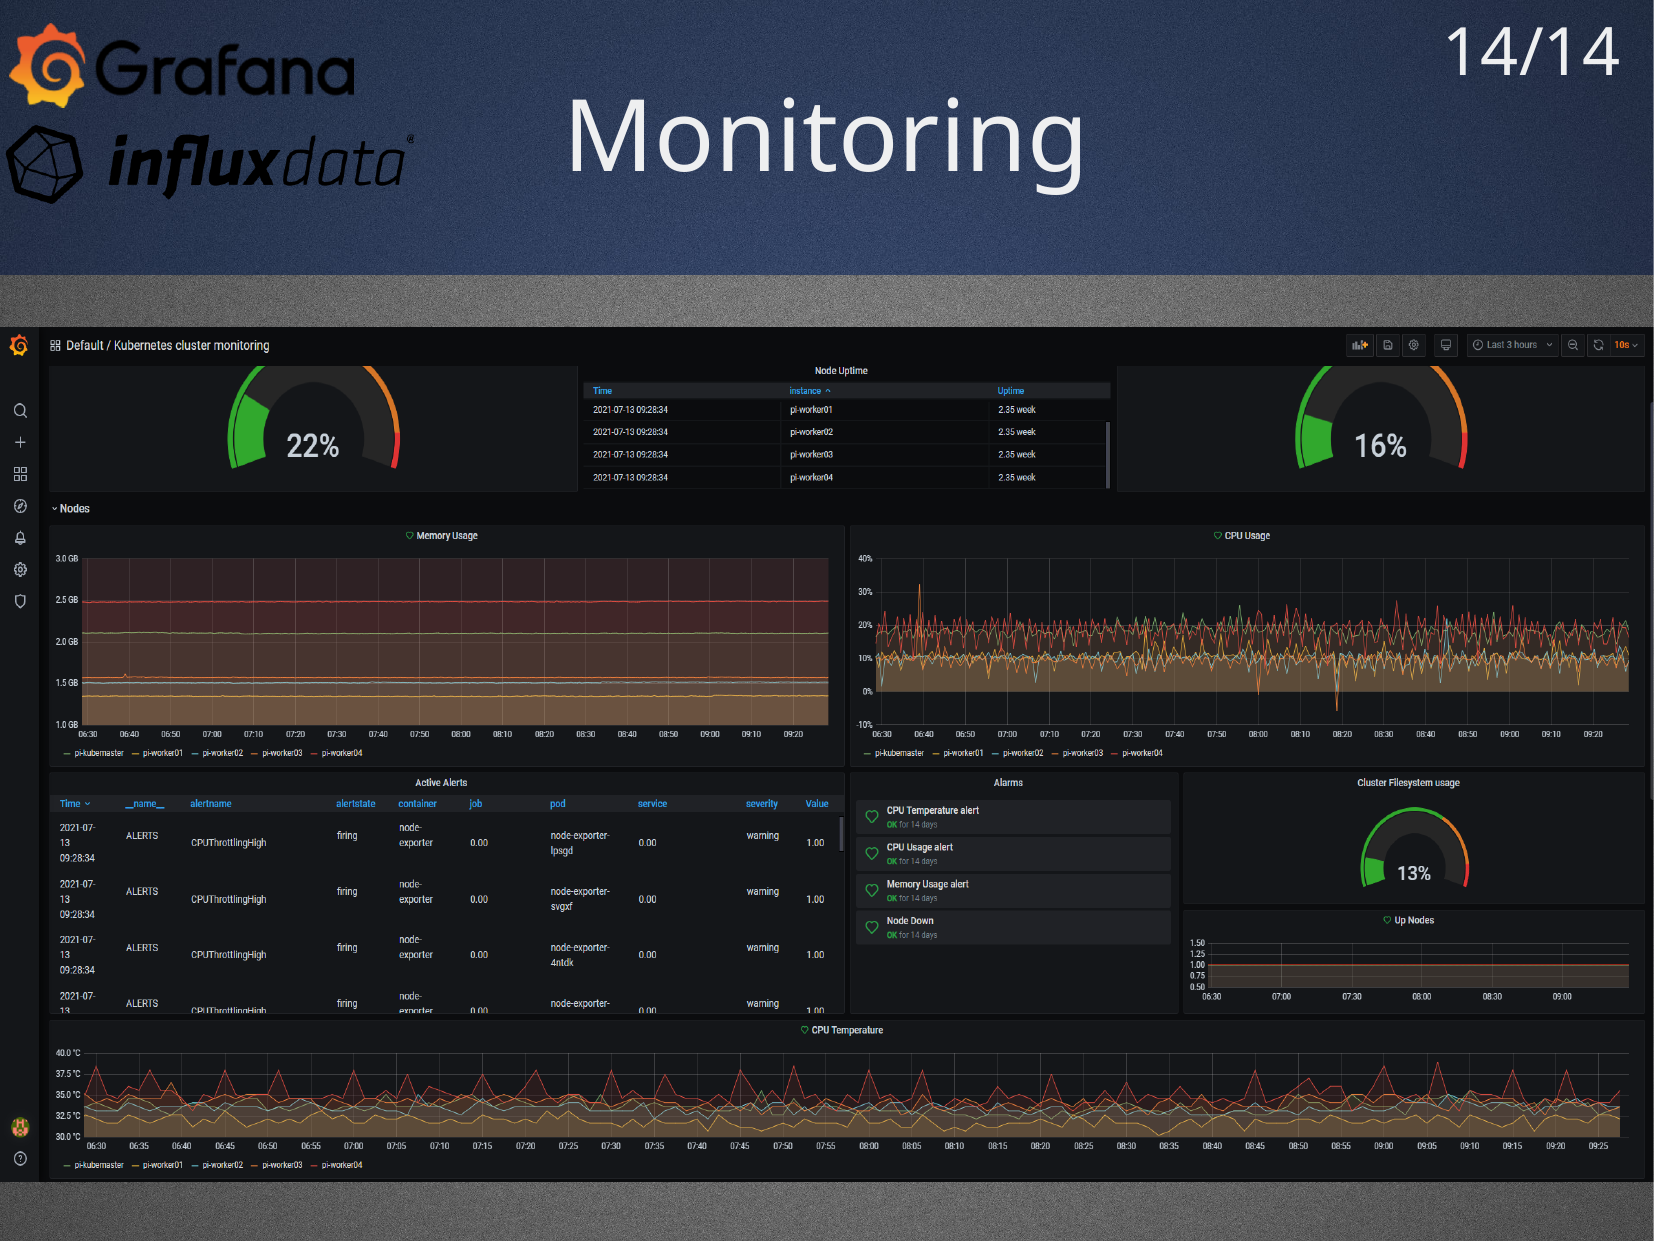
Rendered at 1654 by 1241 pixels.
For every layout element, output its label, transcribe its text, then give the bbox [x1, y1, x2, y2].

picture [0, 0, 1654, 1241]
title Monitoring [88, 29, 1565, 237]
list 14/14 [1371, 4, 1652, 83]
